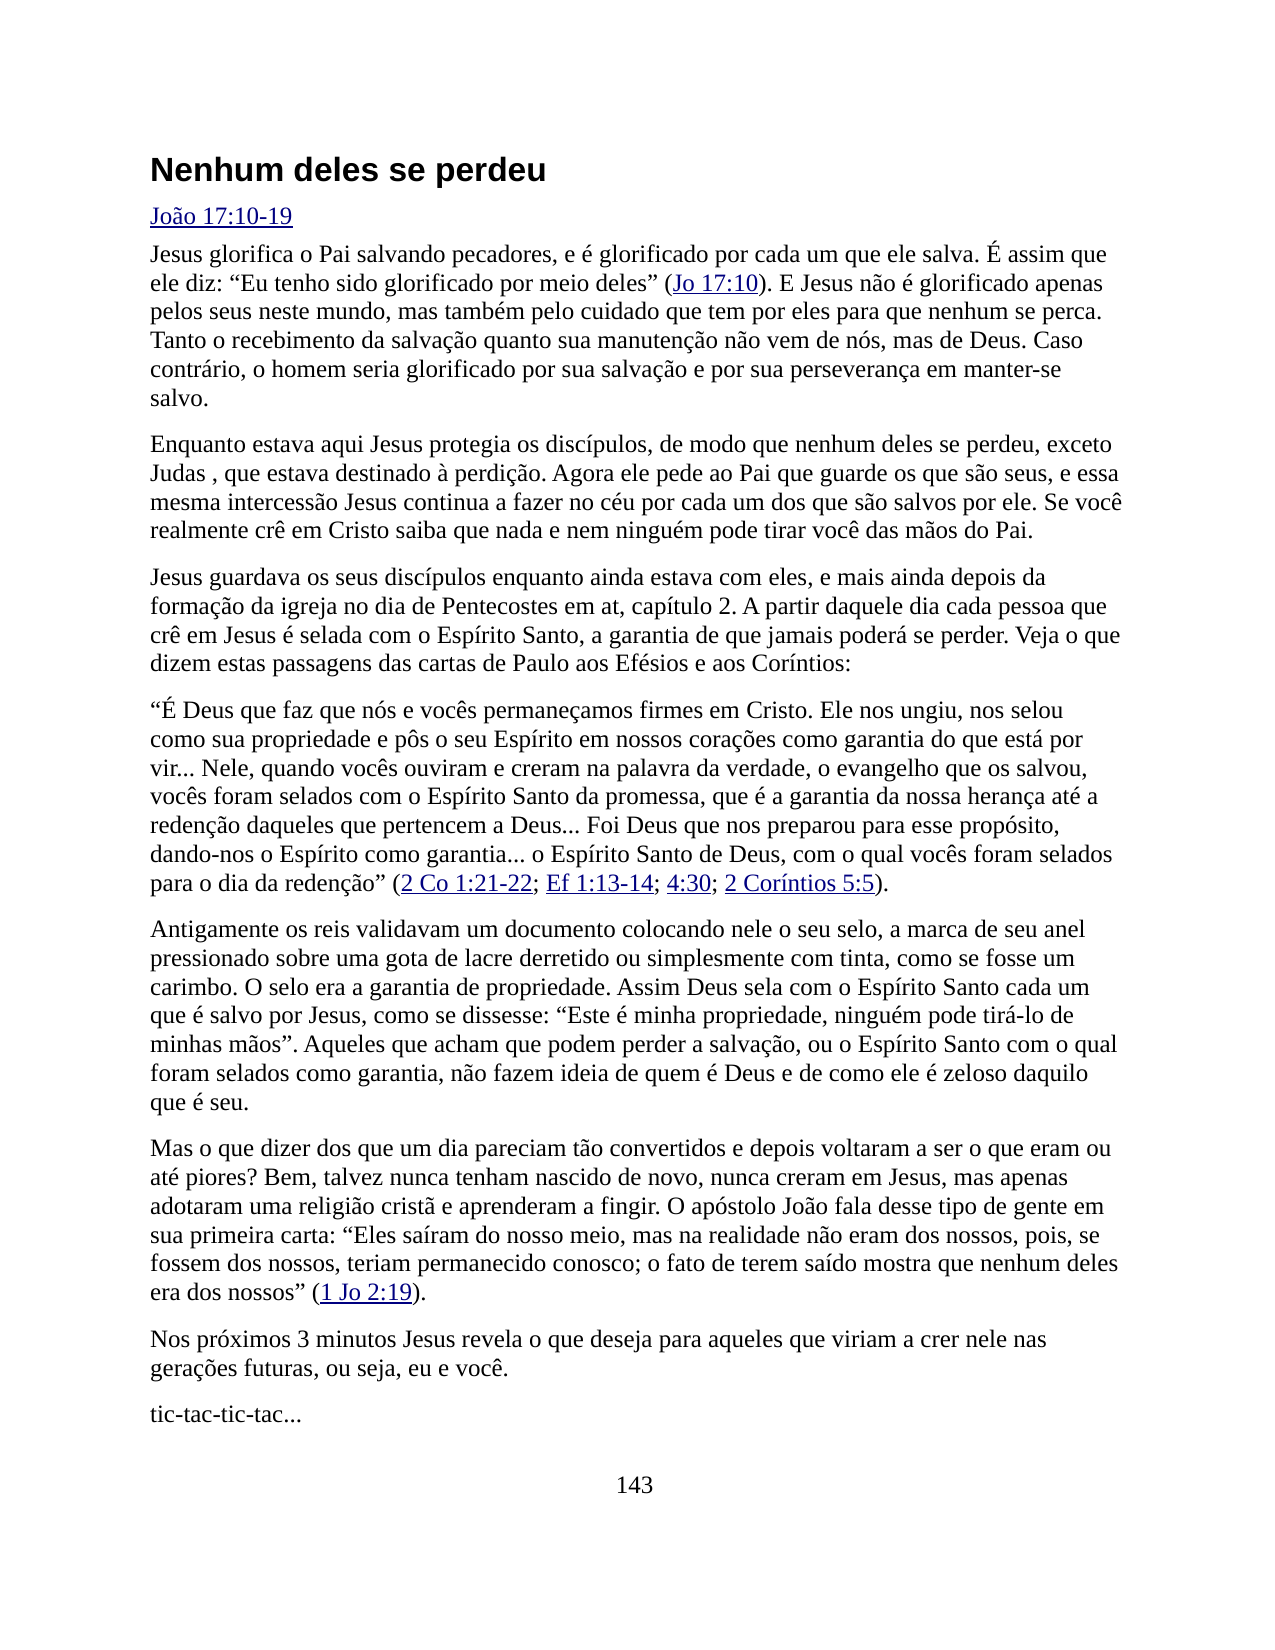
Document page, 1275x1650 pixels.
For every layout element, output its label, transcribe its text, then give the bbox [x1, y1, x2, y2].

text Jesus guardava os seus discípulos enquanto ainda estava com eles, e mais ainda depois da formação da igreja no dia de Pentecostes em at, capítulo 2. A partir daquele dia cada pessoa que crê em Jesus é selada com o Espírito Santo, a garantia de que jamais poderá se perder. Veja o que dizem estas passagens das cartas de Paulo aos Efésios e aos Coríntios: [150, 562, 1125, 677]
text “É Deus que faz que nós e vocês permaneçamos firmes em Cristo. Ele nos ungiu, nos selou como sua propriedade e pôs o seu Espírito em nossos corações como garantia do que está por vir... Nele, quando vocês ouviram e creram na palavra da verdade, o evangelho que os salvou, vocês foram selados com o Espírito Santo da promessa, que é a garantia da nossa herança até a redenção daqueles que pertencem a Deus... Foi Deus que nos preparou para esse propósito, dando-nos o Espírito como garantia... o Espírito Santo de Deus, com o qual vocês foram selados para o dia da redenção” (2 Co 1:21-22; Ef 1:13-14; 4:30; 2 Coríntios 5:5). [150, 695, 1125, 896]
text Enquanto estava aqui Jesus protegia os discípulos, de modo que nenhum deles se perdeu, exceto Judas , que estava destinado à perdição. Agora ele pede ao Pai que guarde os que são seus, e essa mesma intercessão Jesus continua a fazer no céu por cada um dos que são salvos por ele. Se você realmente crê em Cristo saiba que nada e nem ninguém pode tirar você das mãos do Pai. [150, 429, 1125, 544]
text João 17:10-19 [150, 201, 1125, 230]
text tic-tac-tic-tac... [150, 1399, 1125, 1428]
text Mas o que dizer dos que um dia pareciam tão convertidos e depois voltaram a ser o que eram ou até piores? Bem, talvez nunca tenham nascido de novo, nunca creram em Jesus, mas apenas adotaram uma religião cristã e aprenderam a fingir. O apóstolo João fala desse tipo de gente em sua primeira carta: “Eles saíram do nosso meio, mas na realidade não eram dos nossos, pois, se fossem dos nossos, teriam permanecido conosco; o fato de terem saído mostra que nenhum deles era dos nossos” (1 Jo 2:19). [150, 1133, 1125, 1306]
text Antigamente os reis validavam um documento colocando nele o seu selo, a marca de seu anel pressionado sobre uma gota de lacre derretido ou simplesmente com tinta, como se fosse um carimbo. O selo era a garantia de propriedade. Assim Deus sela com o Espírito Santo cada um que é salvo por Jesus, como se dissesse: “Este é minha propriedade, ninguém pode tirá-lo de minhas mãos”. Aqueles que acham que podem perder a salvação, ou o Espírito Santo com o qual foram selados como garantia, não fazem ideia de quem é Deus e de como ele é zeloso daquilo que é seu. [150, 914, 1125, 1116]
subtitle Nenhum deles se perdeu [150, 150, 1125, 189]
text Jesus glorifica o Pai salvando pecadores, e é glorificado por cada um que ele salva. É assim que ele diz: “Eu tenho sido glorificado por meio deles” (Jo 17:10). E Jesus não é glorificado apenas pelos seus neste mundo, mas também pelo cuidado que tem por eles para que nenhum se perca. Tanto o recebimento da salvação quanto sua manutenção não vem de nós, mas de Deus. Caso contrário, o homem seria glorificado por sua salvação e por sua perseverança em manter-se salvo. [150, 239, 1125, 411]
text Nos próximos 3 minutos Jesus revela o que deseja para aqueles que viriam a crer nele nas gerações futuras, ou seja, eu e você. [150, 1324, 1125, 1381]
